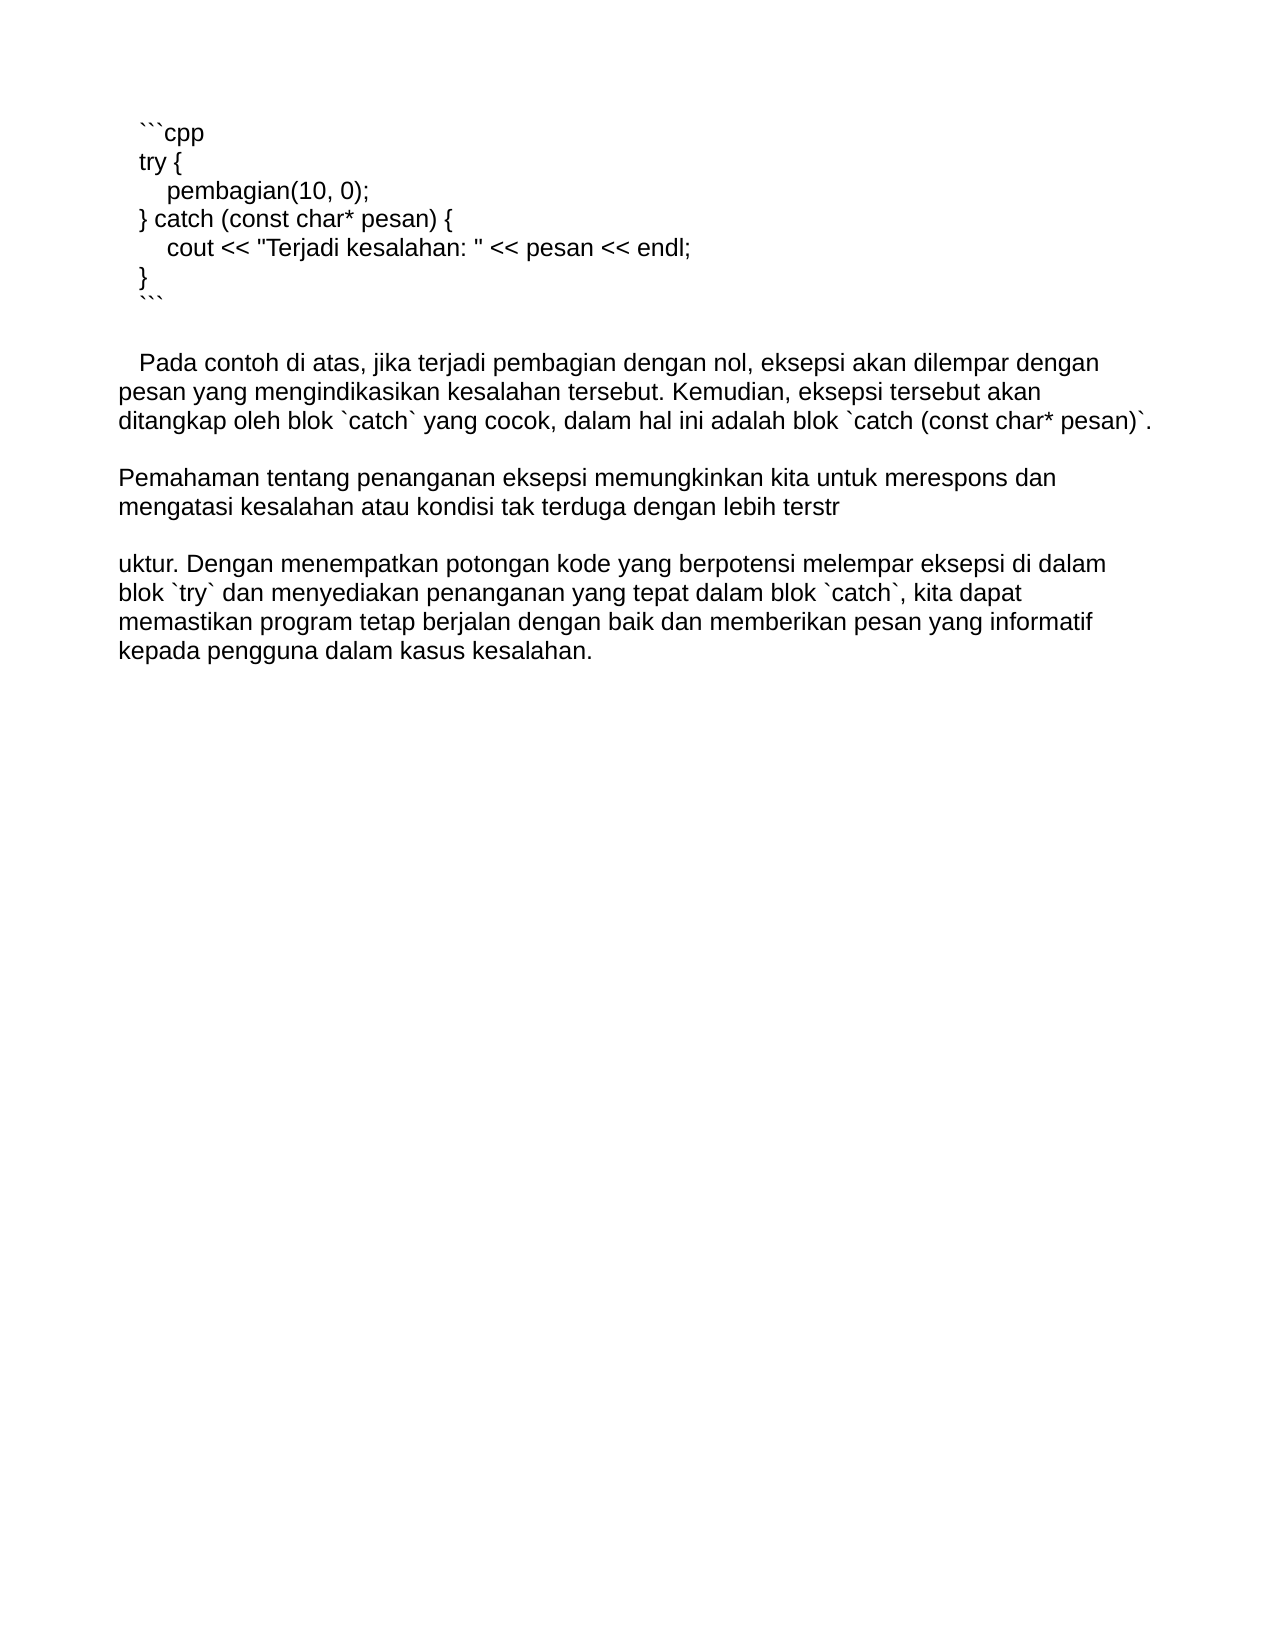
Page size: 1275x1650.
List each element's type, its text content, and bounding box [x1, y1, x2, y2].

text } [118, 262, 1157, 291]
text uktur. Dengan menempatkan potongan kode yang berpotensi melempar eksepsi di dalam blok `try` dan menyediakan penanganan yang tepat dalam blok `catch`, kita dapat memastikan program tetap berjalan dengan baik dan memberikan pesan yang informatif kepada pengguna dalam kasus kesalahan. [118, 549, 1157, 664]
text pembagian(10, 0); [118, 176, 1157, 204]
text Pada contoh di atas, jika terjadi pembagian dengan nol, eksepsi akan dilempar dengan pesan yang mengindikasikan kesalahan tersebut. Kemudian, eksepsi tersebut akan ditangkap oleh blok `catch` yang cocok, dalam hal ini adalah blok `catch (const char* pesan)`. [118, 348, 1157, 434]
text cout << "Terjadi kesalahan: " << pesan << endl; [118, 233, 1157, 262]
text ``` [118, 291, 1157, 319]
text Pemahaman tentang penanganan eksepsi memungkinkan kita untuk merespons dan mengatasi kesalahan atau kondisi tak terduga dengan lebih terstr [118, 463, 1157, 521]
text try { [118, 147, 1157, 176]
text ```cpp [118, 118, 1157, 147]
text } catch (const char* pesan) { [118, 204, 1157, 233]
